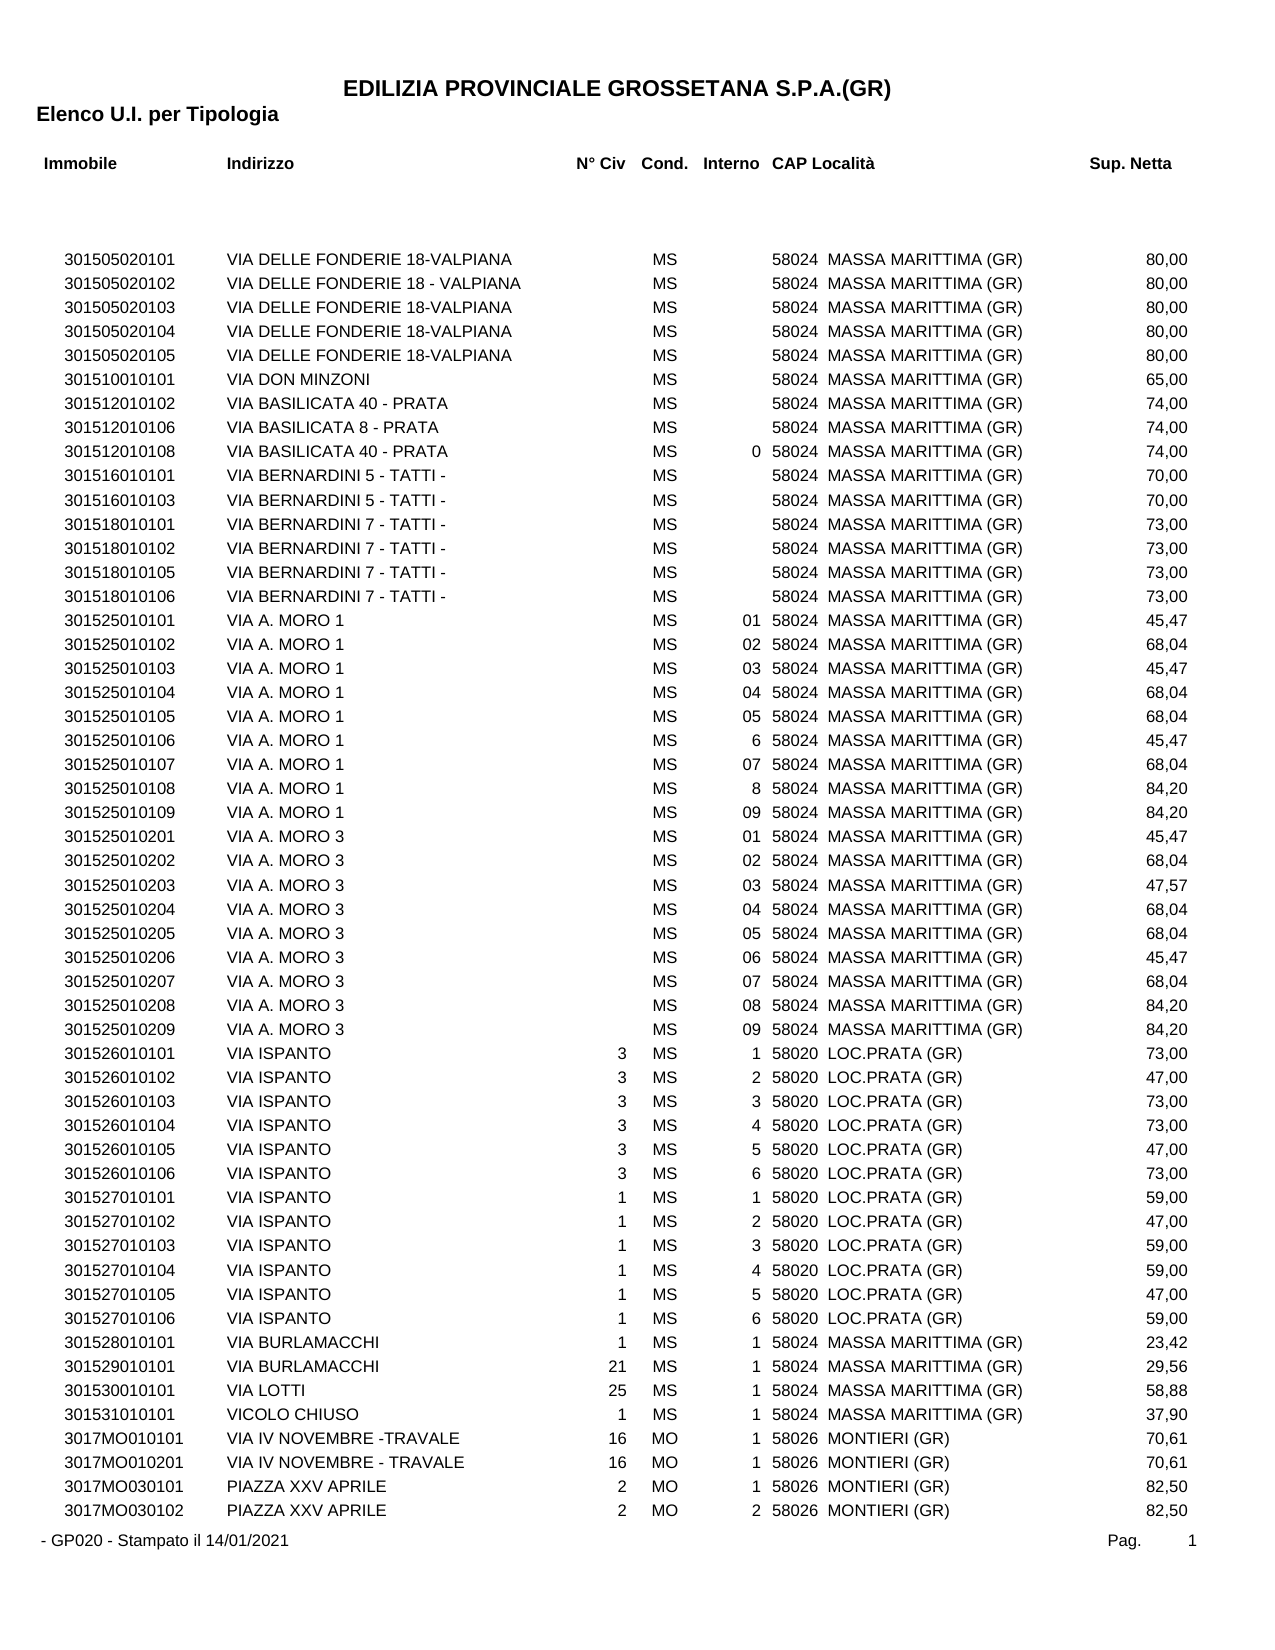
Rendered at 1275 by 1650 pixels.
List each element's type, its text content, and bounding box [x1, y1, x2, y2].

text 301525010208 VIA A. MORO 3 MS 08 58024 MASSA MARITTIMA (GR) 84,20 [25, 992, 1250, 1016]
text 301505020103 VIA DELLE FONDERIE 18-VALPIANA MS 58024 MASSA MARITTIMA (GR) 80,00 [25, 294, 1250, 318]
text 301526010103 VIA ISPANTO 3 MS 3 58020 LOC.PRATA (GR) 73,00 [25, 1088, 1250, 1112]
text 301526010101 VIA ISPANTO 3 MS 1 58020 LOC.PRATA (GR) 73,00 [25, 1040, 1250, 1064]
text 301525010207 VIA A. MORO 3 MS 07 58024 MASSA MARITTIMA (GR) 68,04 [25, 968, 1250, 992]
text 301525010103 VIA A. MORO 1 MS 03 58024 MASSA MARITTIMA (GR) 45,47 [25, 655, 1250, 679]
text 301527010102 VIA ISPANTO 1 MS 2 58020 LOC.PRATA (GR) 47,00 [25, 1208, 1250, 1232]
text 301531010101 VICOLO CHIUSO 1 MS 1 58024 MASSA MARITTIMA (GR) 37,90 [25, 1401, 1250, 1425]
text 301512010102 VIA BASILICATA 40 - PRATA MS 58024 MASSA MARITTIMA (GR) 74,00 [25, 390, 1250, 414]
text 301516010103 VIA BERNARDINI 5 - TATTI - MS 58024 MASSA MARITTIMA (GR) 70,00 [25, 486, 1250, 511]
text 3017MO010101 VIA IV NOVEMBRE -TRAVALE 16 MO 1 58026 MONTIERI (GR) 70,61 [25, 1425, 1250, 1449]
text 301525010102 VIA A. MORO 1 MS 02 58024 MASSA MARITTIMA (GR) 68,04 [25, 631, 1250, 655]
text 301525010104 VIA A. MORO 1 MS 04 58024 MASSA MARITTIMA (GR) 68,04 [25, 679, 1250, 703]
text 301527010105 VIA ISPANTO 1 MS 5 58020 LOC.PRATA (GR) 47,00 [25, 1281, 1250, 1304]
text 301525010205 VIA A. MORO 3 MS 05 58024 MASSA MARITTIMA (GR) 68,04 [25, 919, 1250, 944]
text 301530010101 VIA LOTTI 25 MS 1 58024 MASSA MARITTIMA (GR) 58,88 [25, 1377, 1250, 1401]
text 301525010204 VIA A. MORO 3 MS 04 58024 MASSA MARITTIMA (GR) 68,04 [25, 896, 1250, 919]
text 301526010105 VIA ISPANTO 3 MS 5 58020 LOC.PRATA (GR) 47,00 [25, 1136, 1250, 1160]
text 301525010106 VIA A. MORO 1 MS 6 58024 MASSA MARITTIMA (GR) 45,47 [25, 727, 1250, 751]
text 301512010108 VIA BASILICATA 40 - PRATA MS 0 58024 MASSA MARITTIMA (GR) 74,00 [25, 438, 1250, 462]
text 301525010107 VIA A. MORO 1 MS 07 58024 MASSA MARITTIMA (GR) 68,04 [25, 751, 1250, 775]
text 301527010101 VIA ISPANTO 1 MS 1 58020 LOC.PRATA (GR) 59,00 [25, 1184, 1250, 1208]
text 3017MO010201 VIA IV NOVEMBRE - TRAVALE 16 MO 1 58026 MONTIERI (GR) 70,61 [25, 1449, 1250, 1473]
text 301529010101 VIA BURLAMACCHI 21 MS 1 58024 MASSA MARITTIMA (GR) 29,56 [25, 1353, 1250, 1377]
text 301525010109 VIA A. MORO 1 MS 09 58024 MASSA MARITTIMA (GR) 84,20 [25, 799, 1250, 823]
text 301510010101 VIA DON MINZONI MS 58024 MASSA MARITTIMA (GR) 65,00 [25, 366, 1250, 390]
text 301505020101 VIA DELLE FONDERIE 18-VALPIANA MS 58024 MASSA MARITTIMA (GR) 80,00 [25, 246, 1250, 270]
text 301527010106 VIA ISPANTO 1 MS 6 58020 LOC.PRATA (GR) 59,00 [25, 1304, 1250, 1329]
text 3017MO030102 PIAZZA XXV APRILE 2 MO 2 58026 MONTIERI (GR) 82,50 [25, 1497, 1250, 1521]
text 301525010206 VIA A. MORO 3 MS 06 58024 MASSA MARITTIMA (GR) 45,47 [25, 944, 1250, 968]
text 301525010202 VIA A. MORO 3 MS 02 58024 MASSA MARITTIMA (GR) 68,04 [25, 847, 1250, 871]
text 301518010101 VIA BERNARDINI 7 - TATTI - MS 58024 MASSA MARITTIMA (GR) 73,00 [25, 511, 1250, 534]
text 301512010106 VIA BASILICATA 8 - PRATA MS 58024 MASSA MARITTIMA (GR) 74,00 [25, 414, 1250, 438]
text 301525010108 VIA A. MORO 1 MS 8 58024 MASSA MARITTIMA (GR) 84,20 [25, 775, 1250, 799]
text 301505020105 VIA DELLE FONDERIE 18-VALPIANA MS 58024 MASSA MARITTIMA (GR) 80,00 [25, 342, 1250, 366]
text 301518010106 VIA BERNARDINI 7 - TATTI - MS 58024 MASSA MARITTIMA (GR) 73,00 [25, 583, 1250, 607]
text 301525010203 VIA A. MORO 3 MS 03 58024 MASSA MARITTIMA (GR) 47,57 [25, 871, 1250, 896]
text 301527010104 VIA ISPANTO 1 MS 4 58020 LOC.PRATA (GR) 59,00 [25, 1256, 1250, 1281]
text 301518010105 VIA BERNARDINI 7 - TATTI - MS 58024 MASSA MARITTIMA (GR) 73,00 [25, 559, 1250, 583]
text 301525010101 VIA A. MORO 1 MS 01 58024 MASSA MARITTIMA (GR) 45,47 [25, 607, 1250, 631]
text 301516010101 VIA BERNARDINI 5 - TATTI - MS 58024 MASSA MARITTIMA (GR) 70,00 [25, 462, 1250, 486]
text 301528010101 VIA BURLAMACCHI 1 MS 1 58024 MASSA MARITTIMA (GR) 23,42 [25, 1329, 1250, 1353]
text 301505020102 VIA DELLE FONDERIE 18 - VALPIANA MS 58024 MASSA MARITTIMA (GR) 80,00 [25, 270, 1250, 294]
text 3017MO030101 PIAZZA XXV APRILE 2 MO 1 58026 MONTIERI (GR) 82,50 [25, 1473, 1250, 1497]
text 301527010103 VIA ISPANTO 1 MS 3 58020 LOC.PRATA (GR) 59,00 [25, 1232, 1250, 1256]
text 301526010104 VIA ISPANTO 3 MS 4 58020 LOC.PRATA (GR) 73,00 [25, 1112, 1250, 1136]
text 301526010102 VIA ISPANTO 3 MS 2 58020 LOC.PRATA (GR) 47,00 [25, 1064, 1250, 1088]
text 301525010201 VIA A. MORO 3 MS 01 58024 MASSA MARITTIMA (GR) 45,47 [25, 823, 1250, 847]
text 301525010105 VIA A. MORO 1 MS 05 58024 MASSA MARITTIMA (GR) 68,04 [25, 703, 1250, 727]
text 301525010209 VIA A. MORO 3 MS 09 58024 MASSA MARITTIMA (GR) 84,20 [25, 1016, 1250, 1040]
text 301526010106 VIA ISPANTO 3 MS 6 58020 LOC.PRATA (GR) 73,00 [25, 1160, 1250, 1184]
text 301505020104 VIA DELLE FONDERIE 18-VALPIANA MS 58024 MASSA MARITTIMA (GR) 80,00 [25, 318, 1250, 342]
text 301518010102 VIA BERNARDINI 7 - TATTI - MS 58024 MASSA MARITTIMA (GR) 73,00 [25, 534, 1250, 559]
